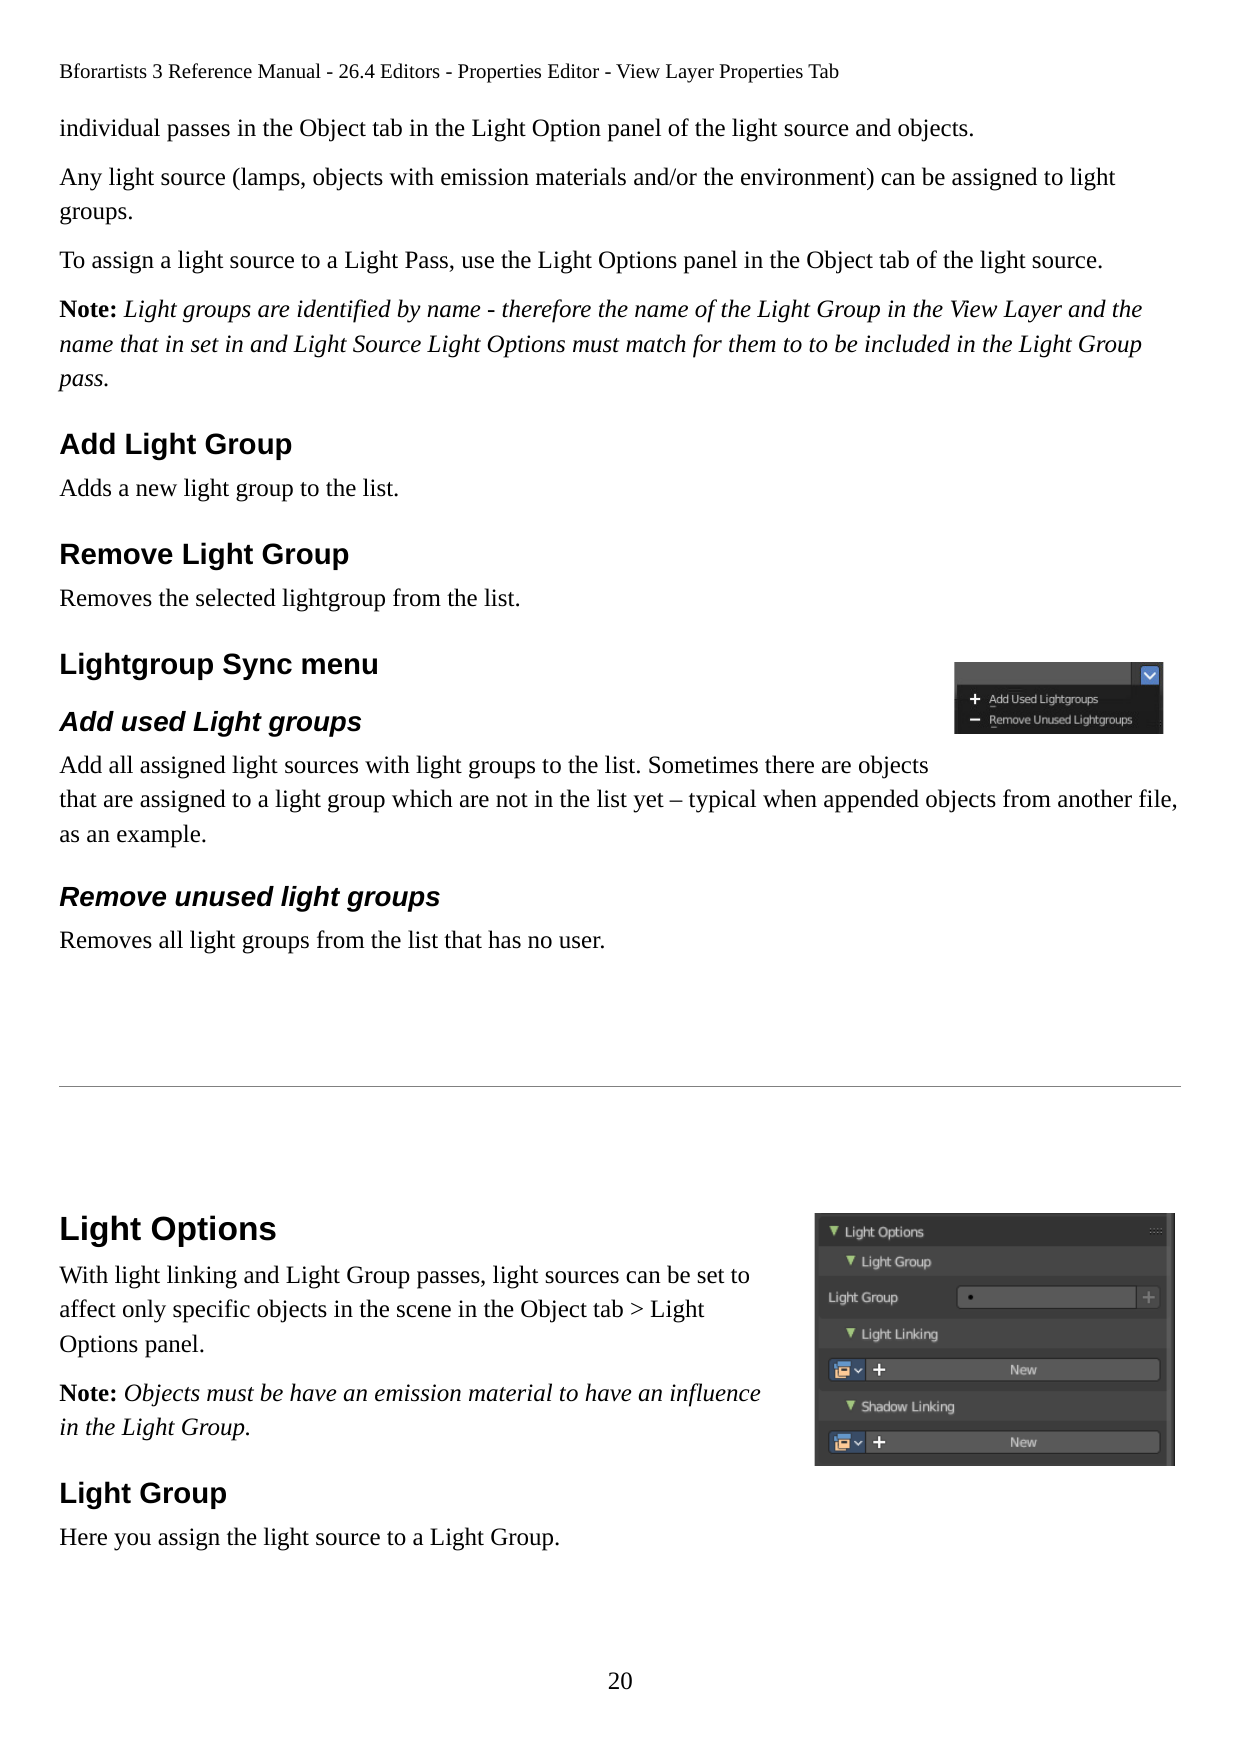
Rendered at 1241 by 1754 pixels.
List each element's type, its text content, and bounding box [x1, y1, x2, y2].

text Add all assigned light sources with light groups to the list. Sometimes there are objects that are assigned to a light group which are not in the list yet – typical when appended objects from another file, as an example. [59, 750, 1181, 847]
text individual passes in the Object tab in the Light Option panel of the light source and objects. [59, 113, 1181, 141]
text Adds a new light group to the list. [59, 473, 1181, 502]
subtitle Add used Light groups [59, 705, 1181, 737]
subtitle Add Light Group [59, 427, 1181, 461]
picture [954, 662, 1164, 734]
subtitle Light Options [59, 1209, 1181, 1247]
text Here you assign the light source to a Light Group. [59, 1522, 1181, 1551]
picture [814, 1213, 1175, 1466]
text To assign a light source to a Light Pass, use the Light Options panel in the Object tab of the light source. [59, 245, 1181, 274]
subtitle Light Group [59, 1476, 1181, 1510]
subtitle Remove Light Group [59, 537, 1181, 571]
text With light linking and Light Group passes, light sources can be set to affect only specific objects in the scene in the Object tab > Light Options panel. [59, 1260, 814, 1358]
text Note: Light groups are identified by name - therefore the name of the Light Group in the View Layer and the name that in set in and Light Source Light Options must match for them to to be included in the Light Group pass. [59, 294, 1181, 392]
text Removes the selected lightgroup from the list. [59, 583, 1181, 612]
subtitle Lightgroup Sync menu [59, 647, 1181, 680]
text Note: Objects must be have an emission material to have an influence in the Light Group. [59, 1378, 814, 1441]
subtitle Remove unused light groups [59, 880, 1181, 912]
text Any light source (lamps, objects with emission materials and/or the environment) can be assigned to light groups. [59, 162, 1181, 225]
text Removes all light groups from the list that has no user. [59, 925, 1181, 953]
